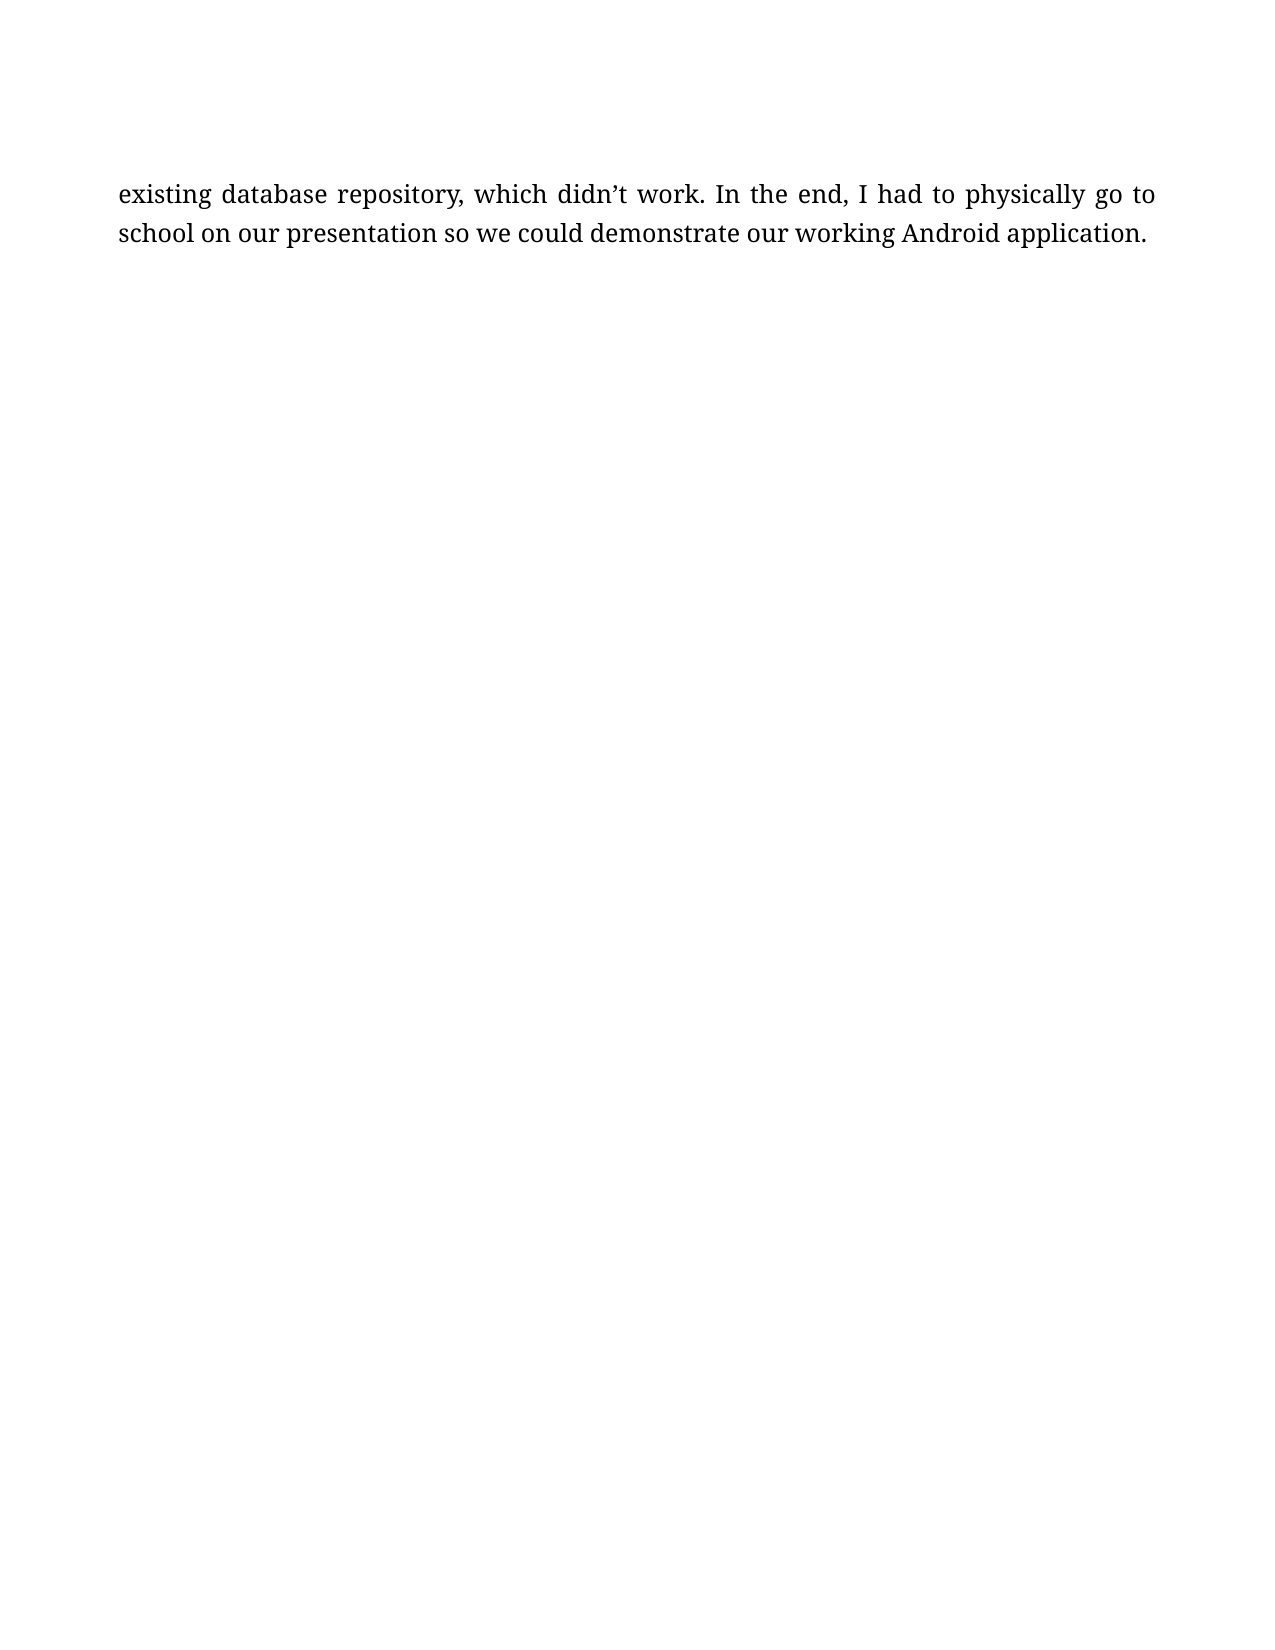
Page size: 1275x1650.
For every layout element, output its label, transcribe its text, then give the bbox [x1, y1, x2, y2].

text existing database repository, which didn’t work. In the end, I had to physically go to school on our presentation so we could demonstrate our working Android application. [118, 176, 1157, 249]
